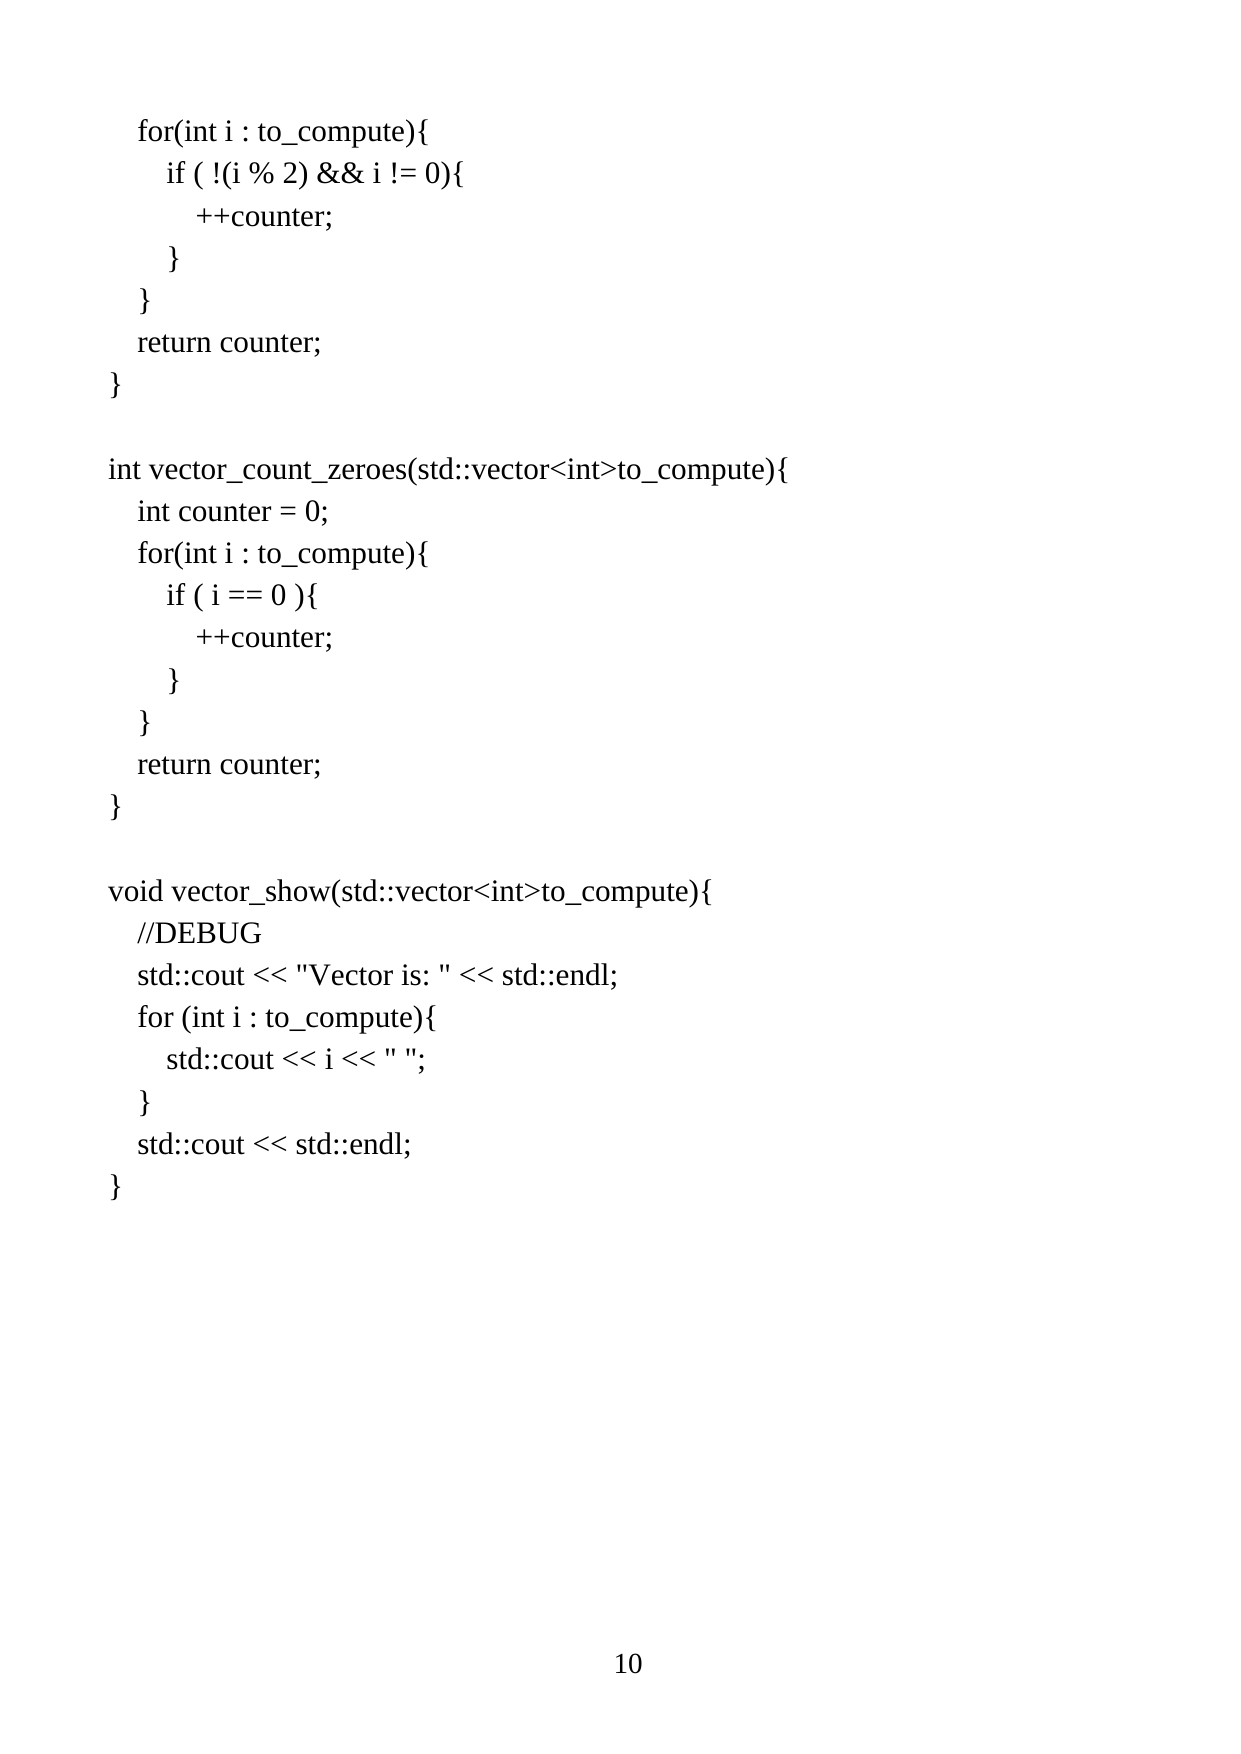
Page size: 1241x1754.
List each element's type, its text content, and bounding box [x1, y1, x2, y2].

text for(int i : to_compute){ [108, 106, 1148, 148]
text if ( !(i % 2) && i != 0){ [108, 148, 1148, 191]
text ++counter; [108, 191, 1148, 233]
text void vector_show(std::vector<int>to_compute){ [108, 866, 1148, 908]
text //DEBUG [108, 908, 1148, 950]
text } [108, 1161, 1148, 1203]
text if ( i == 0 ){ [108, 570, 1148, 612]
text } [108, 1077, 1148, 1119]
text int counter = 0; [108, 486, 1148, 528]
text return counter; [108, 739, 1148, 781]
text ++counter; [108, 612, 1148, 655]
text return counter; [108, 317, 1148, 359]
text std::cout << "Vector is: " << std::endl; [108, 950, 1148, 992]
text for (int i : to_compute){ [108, 992, 1148, 1034]
text } [108, 233, 1148, 275]
text } [108, 655, 1148, 697]
text std::cout << std::endl; [108, 1119, 1148, 1161]
text int vector_count_zeroes(std::vector<int>to_compute){ [108, 444, 1148, 486]
text } [108, 781, 1148, 823]
text std::cout << i << " "; [108, 1034, 1148, 1077]
text } [108, 697, 1148, 739]
text } [108, 359, 1148, 402]
text } [108, 275, 1148, 317]
text for(int i : to_compute){ [108, 528, 1148, 570]
